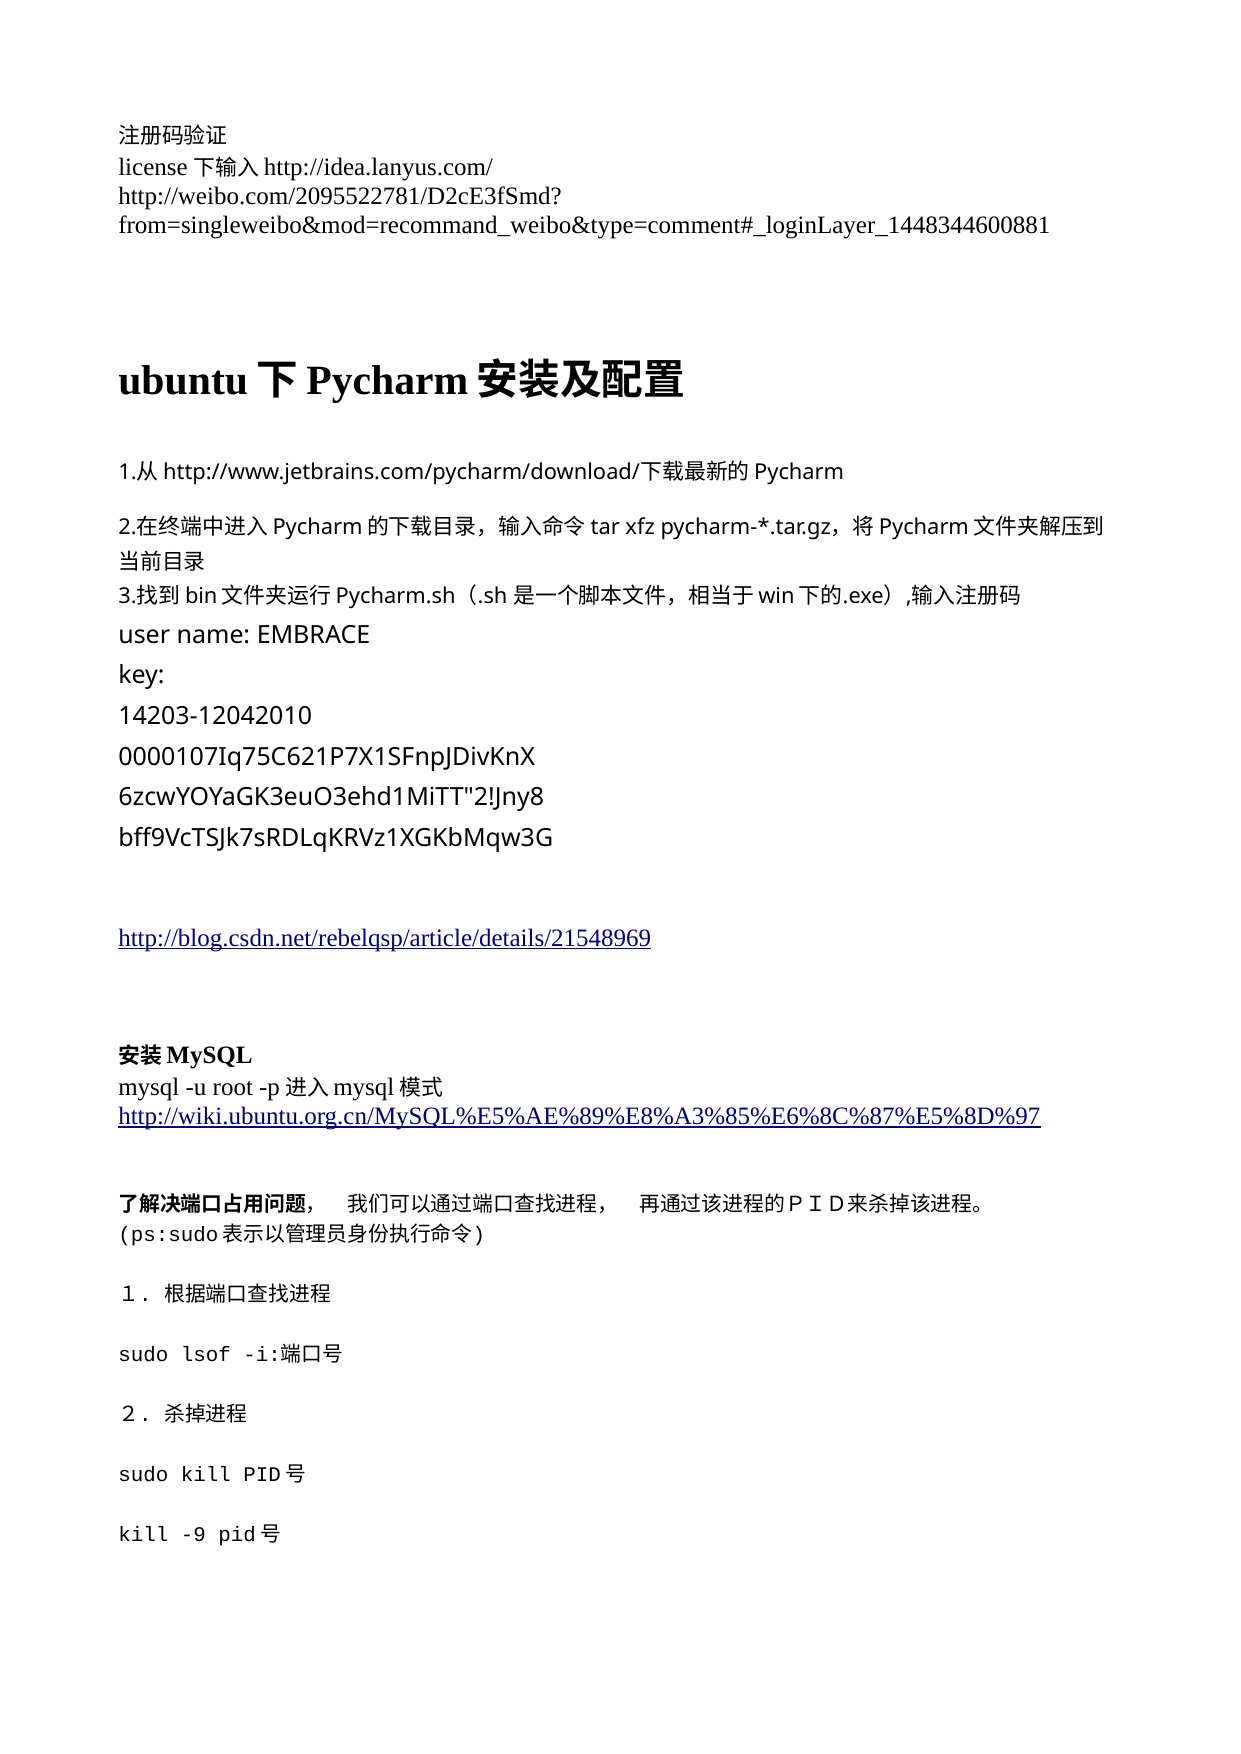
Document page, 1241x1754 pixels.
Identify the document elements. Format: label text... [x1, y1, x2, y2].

text kill -9 pid号 [118, 1517, 1122, 1548]
text sudo lsof -i:端口号 [118, 1337, 1122, 1368]
text user name: EMBRACE [118, 610, 1122, 650]
text ２. 杀掉进程 [118, 1397, 1122, 1428]
subtitle ubuntu下Pycharm安装及配置 [118, 350, 1122, 407]
text 注册码验证 [118, 118, 1122, 150]
text license 下输入http://idea.lanyus.com/ [118, 150, 1122, 181]
text http://weibo.com/2095522781/D2cE3fSmd?from=singleweibo&mod=recommand_weibo&type=comment#_loginLayer_1448344600881 [118, 181, 1122, 239]
text 1.从http://www.jetbrains.com/pycharm/download/下载最新的Pycharm [118, 454, 1122, 486]
text http://wiki.ubuntu.org.cn/MySQL%E5%AE%89%E8%A3%85%E6%8C%87%E5%8D%97 [118, 1101, 1122, 1130]
text http://blog.csdn.net/rebelqsp/article/details/21548969 [118, 923, 1122, 952]
text key: 14203-12042010 0000107Iq75C621P7X1SFnpJDivKnX 6zcwYOYaGK3euO3ehd1MiTT"2!Jny8 bff9VcTSJk7sRDLqKRVz1XGKbMqw3G [118, 650, 1122, 853]
text 了解决端口占用问题， 我们可以通过端口查找进程， 再通过该进程的ＰＩＤ来杀掉该进程。 [118, 1187, 1122, 1218]
text (ps:sudo表示以管理员身份执行命令) [118, 1218, 1122, 1248]
text 3.找到bin文件夹运行Pycharm.sh（.sh 是一个脚本文件，相当于win下的.exe）,输入注册码 [118, 575, 1122, 610]
text 安装MySQL [118, 1038, 1122, 1069]
text mysql -u root -p进入mysql模式 [118, 1069, 1122, 1101]
text sudo kill PID号 [118, 1457, 1122, 1488]
text １. 根据端口查找进程 [118, 1278, 1122, 1308]
text 2.在终端中进入Pycharm的下载目录，输入命令 tar xfz pycharm-*.tar.gz，将Pycharm文件夹解压到当前目录 [118, 507, 1122, 575]
